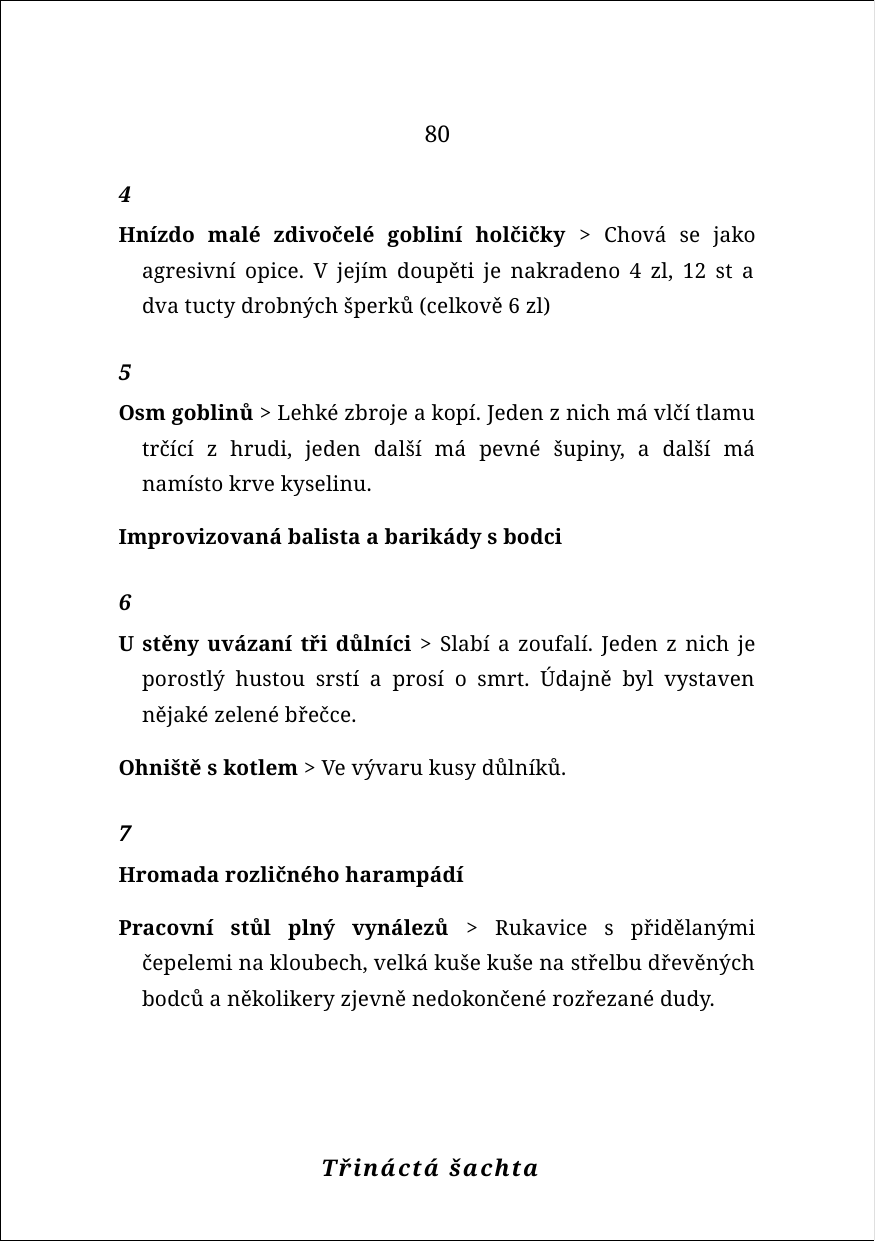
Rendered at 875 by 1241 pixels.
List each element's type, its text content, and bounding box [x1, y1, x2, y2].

subtitle 7 [118, 818, 756, 848]
text Osm goblinů > Lehké zbroje a kopí. Jeden z nich má vlčí tlamu trčící z hrudi, jeden další má pevné šupiny, a další má namísto krve kyselinu. [118, 398, 756, 498]
text Pracovní stůl plný vynálezů > Rukavice s přidělanými čepelemi na kloubech, velká kuše kuše na střelbu dřevěných bodců a několikery zjevně nedokončené rozřezané dudy. [118, 913, 756, 1012]
text Hromada rozličného harampádí [118, 860, 756, 888]
subtitle 5 [118, 357, 756, 386]
text Improvizovaná balista a barikády s bodci [118, 522, 756, 551]
text Ohniště s kotlem > Ve vývaru kusy důlníků. [118, 753, 756, 782]
text U stěny uvázaní tři důlníci > Slabí a zoufalí. Jeden z nich je porostlý hustou srstí a prosí o smrt. Údajně byl vystaven nějaké zelené břečce. [118, 629, 756, 728]
subtitle 4 [118, 179, 756, 209]
subtitle 6 [118, 587, 756, 617]
text Hnízdo malé zdivočelé gobliní holčičky > Chová se jako agresivní opice. V jejím doupěti je nakradeno 4 zl, 12 st a dva tucty drobných šperků (celkově 6 zl) [118, 221, 756, 320]
